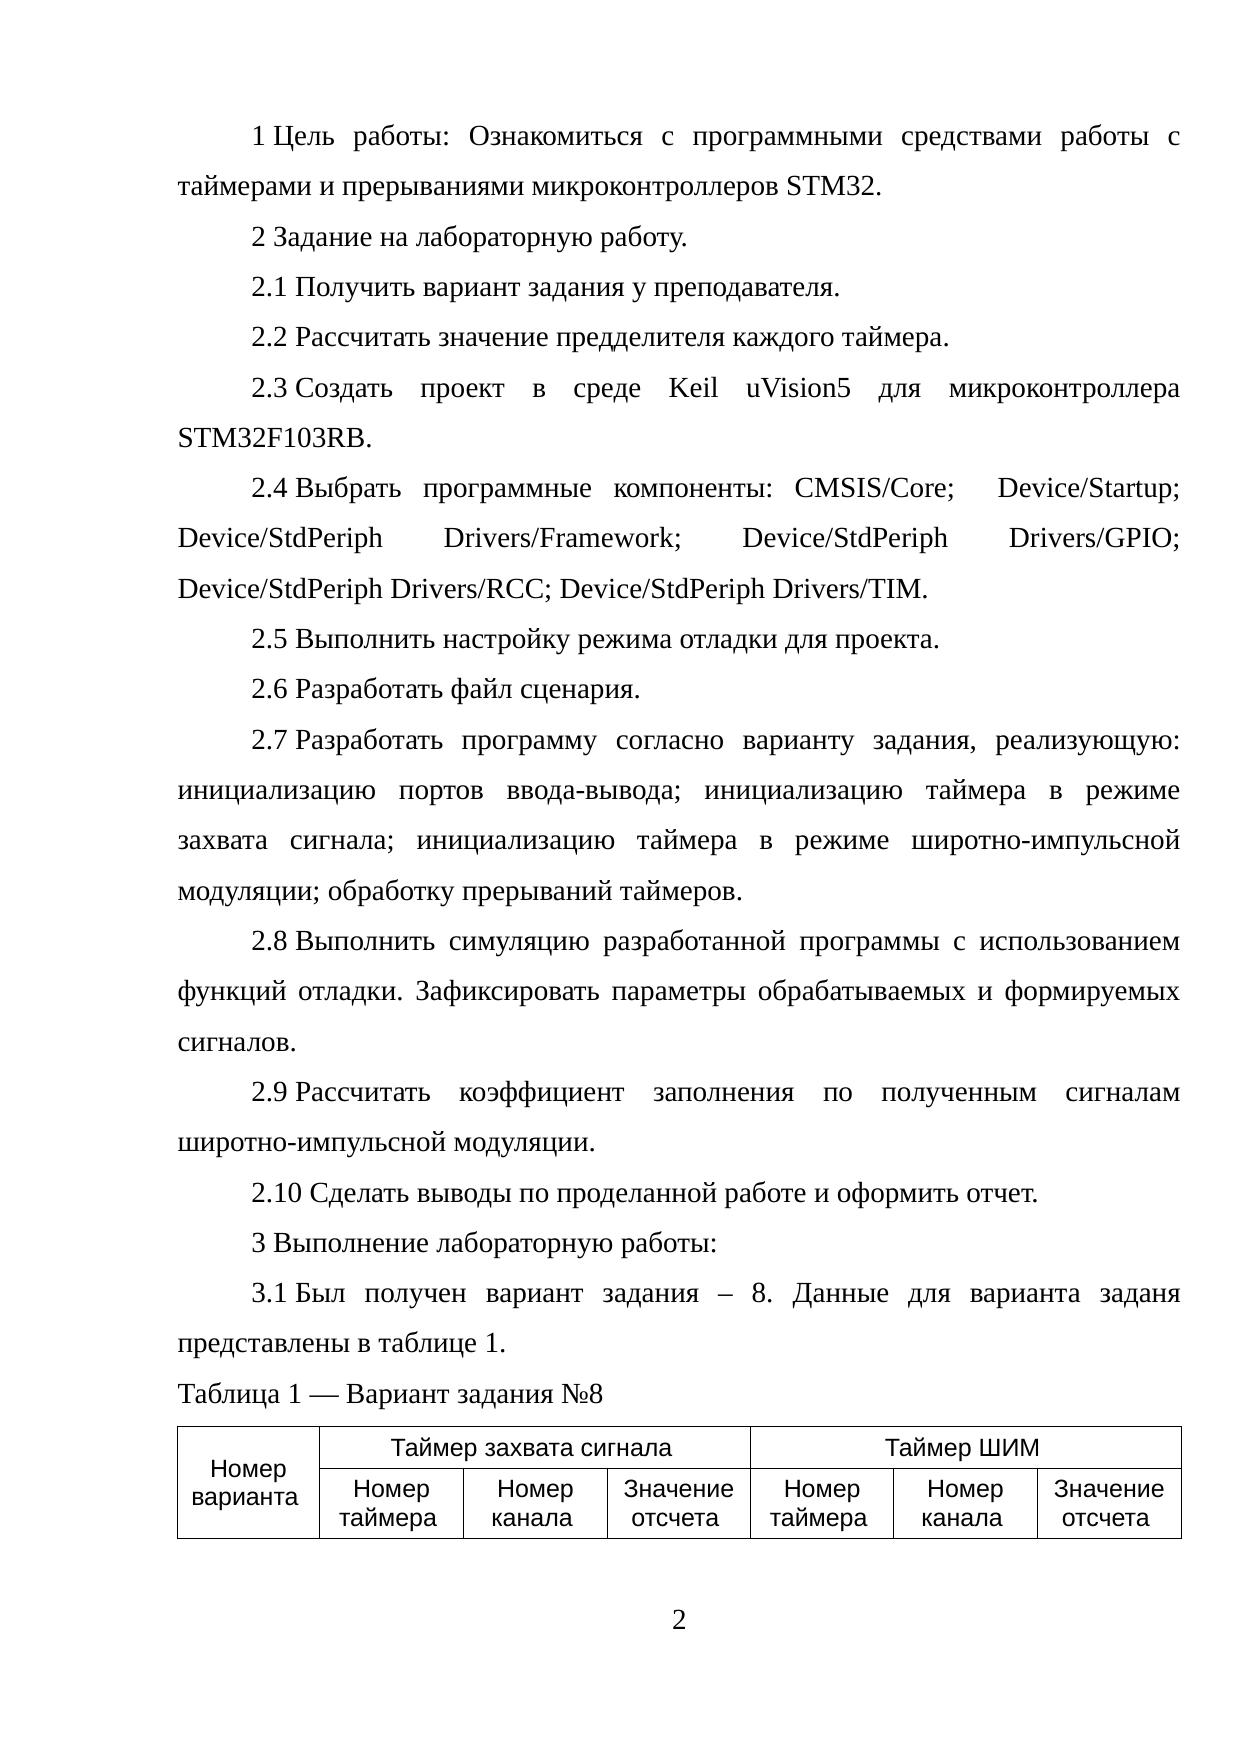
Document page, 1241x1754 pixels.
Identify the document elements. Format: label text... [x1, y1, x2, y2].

list Разработать программу согласно варианту задания, реализующую: инициализацию портов ввода-вывода; инициализацию таймера в режиме захвата сигнала; инициализацию таймера в режиме широтно-импульсной модуляции; обработку прерываний таймеров. [177, 722, 1181, 906]
list Задание на лабораторную работу. [177, 219, 1181, 252]
list Создать проект в среде Keil uVision5 для микроконтроллера STM32F103RB. [177, 370, 1181, 453]
table_header Номер варианта [178, 1427, 319, 1537]
list Выполнение лабораторную работы: [177, 1225, 1181, 1258]
table_cell Номер таймера [751, 1469, 893, 1537]
table_header Таймер захвата сигнала [320, 1427, 750, 1467]
table_cell Номер канала [464, 1469, 607, 1537]
list Рассчитать значение предделителя каждого таймера. [177, 319, 1181, 353]
list Разработать файл сценария. [177, 672, 1181, 705]
table_cell Номер таймера [320, 1469, 463, 1537]
table_cell Значение отсчета [1038, 1469, 1181, 1537]
text Таблица 1 — Вариант задания №8 [177, 1376, 1181, 1409]
list Выполнить симуляцию разработанной программы с использованием функций отладки. Зафиксировать параметры обрабатываемых и формируемых сигналов. [177, 923, 1181, 1057]
list Был получен вариант задания – 8. Данные для варианта заданя представлены в таблице 1. [177, 1275, 1181, 1359]
list Получить вариант задания у преподавателя. [177, 269, 1181, 303]
list Рассчитать коэффициент заполнения по полученным сигналам широтно-импульсной модуляции. [177, 1074, 1181, 1158]
table_header Таймер ШИМ [751, 1427, 1181, 1467]
list Выполнить настройку режима отладки для проекта. [177, 621, 1181, 655]
list Цель работы: Ознакомиться с программными средствами работы с таймерами и прерываниями микроконтроллеров STM32. [177, 118, 1181, 202]
list Сделать выводы по проделанной работе и оформить отчет. [177, 1175, 1181, 1208]
table_cell Значение отсчета [608, 1469, 750, 1537]
list Выбрать программные компоненты: CMSIS/Core; Device/Startup; Device/StdPeriph Drivers/Framework; Device/StdPeriph Drivers/GPIO; Device/StdPeriph Drivers/RCC; Device/StdPeriph Drivers/TIM. [177, 470, 1181, 604]
table_cell Номер канала [894, 1469, 1037, 1537]
